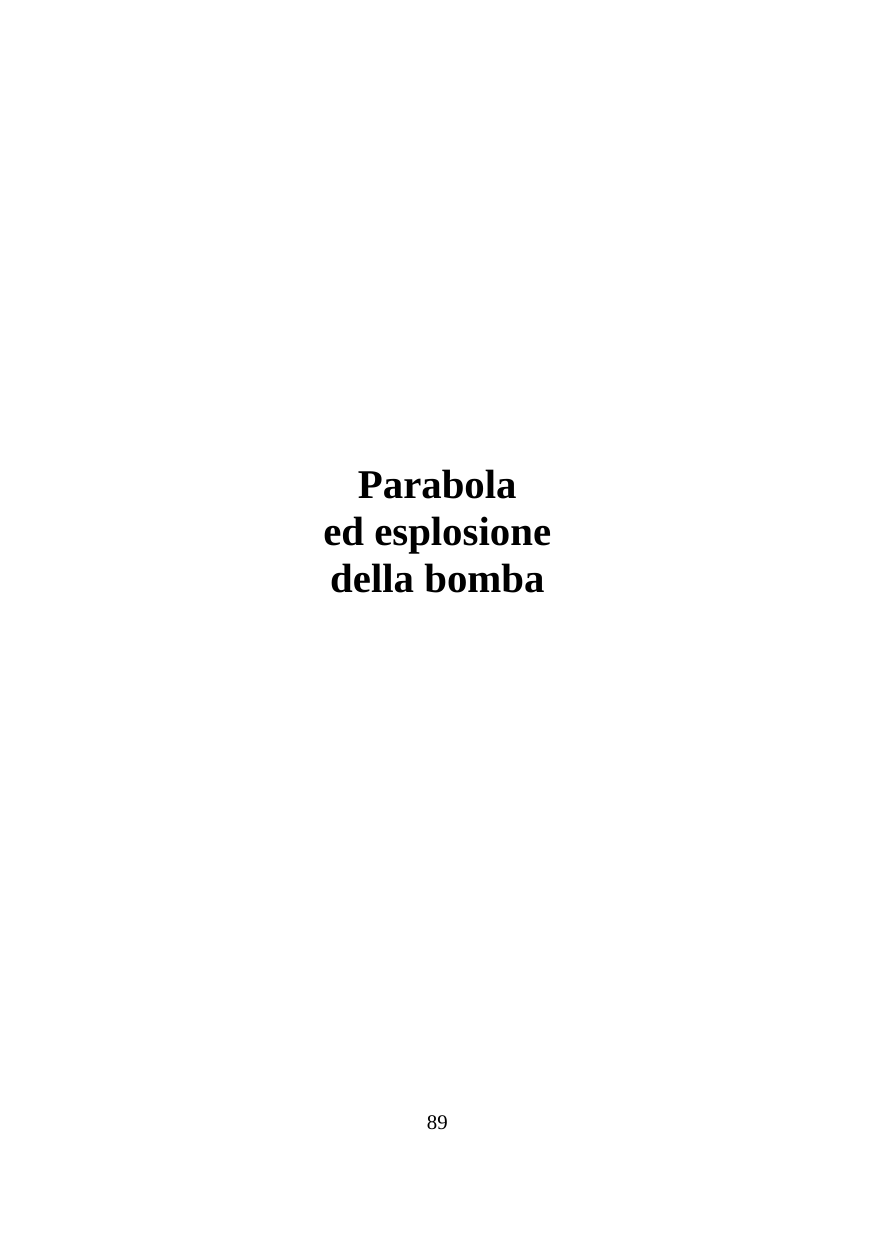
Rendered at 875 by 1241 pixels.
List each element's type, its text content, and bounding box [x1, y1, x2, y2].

subtitle Parabola ed esplosione della bomba [106, 461, 768, 602]
